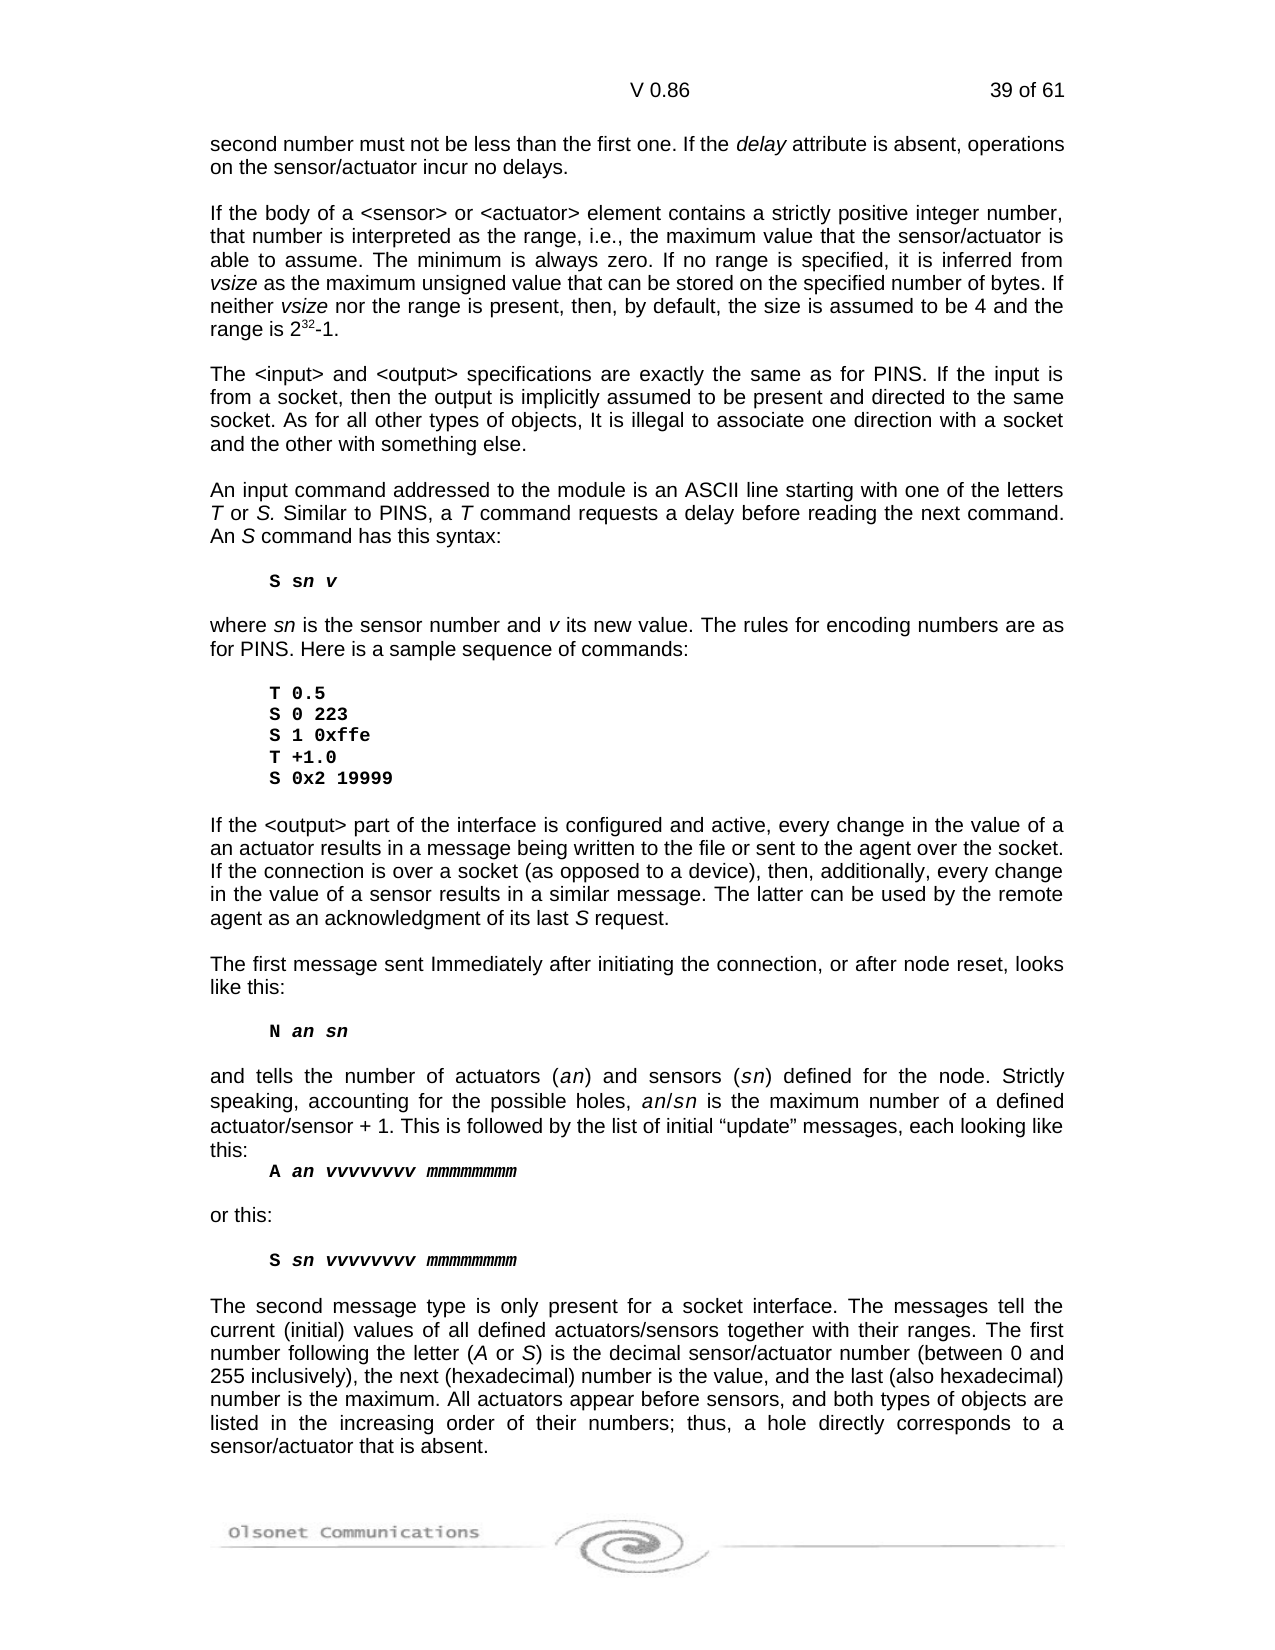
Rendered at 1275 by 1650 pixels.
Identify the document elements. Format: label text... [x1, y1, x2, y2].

text N an sn [269, 1022, 1065, 1043]
text T +1.0 [269, 747, 1065, 769]
picture [210, 1504, 1065, 1596]
text An input command addressed to the module is an ASCII line starting with one of the letters T or S. Similar to PINS, a T command requests a delay before reading the next command. An S command has this syntax: [210, 479, 1065, 548]
text and tells the number of actuators (an) and sensors (sn) defined for the node. Strictly speaking, accounting for the possible holes, an/sn is the maximum number of a defined actuator/sensor + 1. This is followed by the list of initial “update” messages, each looking like this: [210, 1065, 1065, 1161]
text The second message type is only present for a socket interface. The messages tell the current (initial) values of all defined actuators/sensors together with their ranges. The first number following the letter (A or S) is the decimal sensor/actuator number (between 0 and 255 inclusively), the next (hexadecimal) number is the value, and the last (also hexadecimal) number is the maximum. All actuators appear before sensors, and both types of objects are listed in the increasing order of their numbers; thus, a hole directly corresponds to a sensor/actuator that is absent. [210, 1295, 1065, 1457]
text If the body of a <sensor> or <actuator> element contains a strictly positive integer number, that number is interpreted as the range, i.e., the maximum value that the sensor/actuator is able to assume. The minimum is always zero. If no range is specified, it is inferred from vsize as the maximum unsigned value that can be stored on the specified number of bytes. If neither vsize nor the range is present, then, by default, the size is assumed to be 4 and the range is 232-1. [210, 202, 1065, 341]
text where sn is the sensor number and v its new value. The rules for encoding numbers are as for PINS. Here is a sample sequence of commands: [210, 614, 1065, 661]
text or this: [210, 1204, 1065, 1227]
text S 0x2 19999 [269, 769, 1065, 790]
text T 0.5 [269, 684, 1065, 705]
text S 0 223 [269, 705, 1065, 726]
text S 1 0xffe [269, 726, 1065, 747]
text second number must not be less than the first one. If the delay attribute is absent, operations on the sensor/actuator incur no delays. [210, 132, 1065, 179]
text S sn vvvvvvvv mmmmmmmm [269, 1250, 1065, 1272]
text The <input> and <output> specifications are exactly the same as for PINS. If the input is from a socket, then the output is implicitly assumed to be present and directed to the same socket. As for all other types of objects, It is illegal to associate one direction with a socket and the other with something else. [210, 362, 1065, 455]
text The first message sent Immediately after initiating the connection, or after node reset, looks like this: [210, 953, 1065, 999]
text A an vvvvvvvv mmmmmmmm [269, 1161, 1065, 1183]
text S sn v [269, 572, 1065, 593]
text If the <output> part of the interface is configured and active, every change in the value of a an actuator results in a message being written to the file or sent to the agent over the socket. If the connection is over a socket (as opposed to a device), then, additionally, every change in the value of a sensor results in a similar message. The latter can be used by the remote agent as an acknowledgment of its last S request. [210, 813, 1065, 929]
